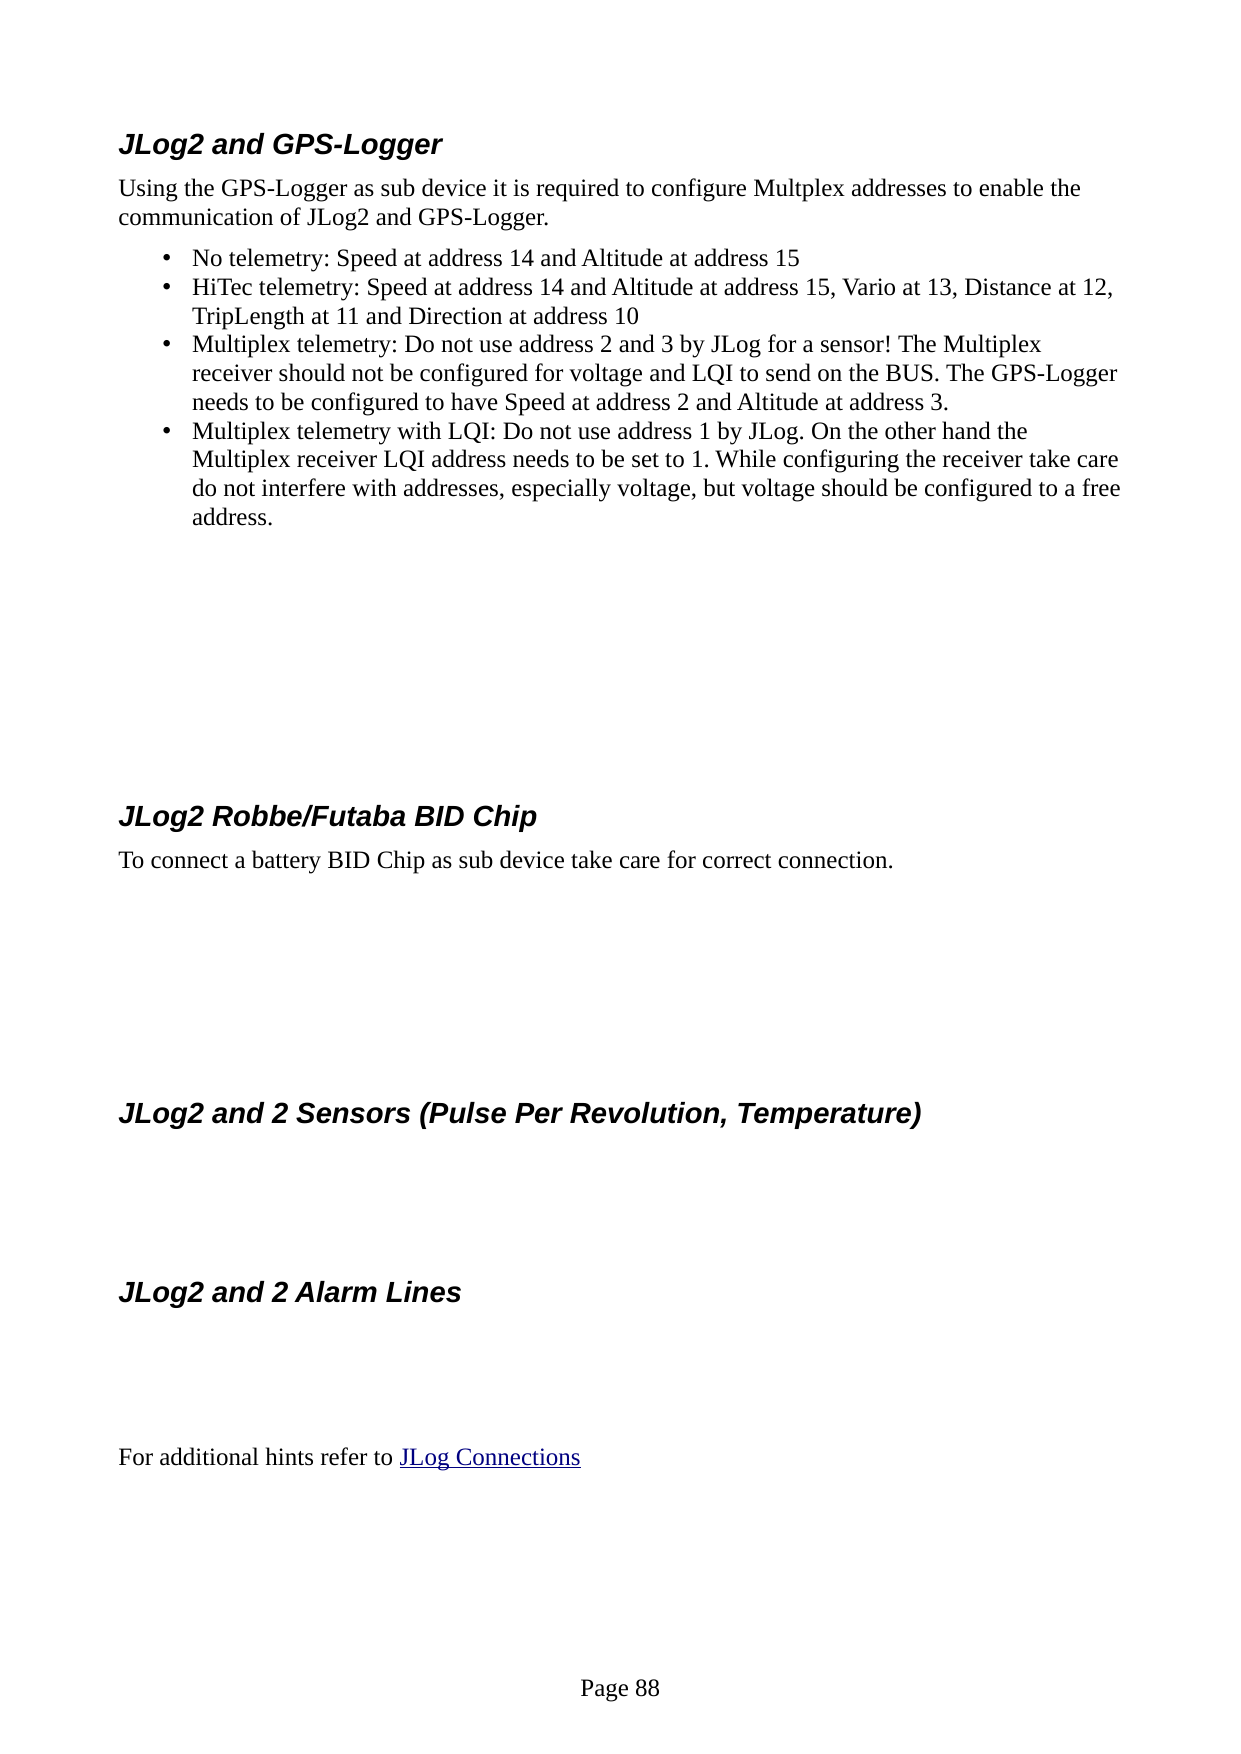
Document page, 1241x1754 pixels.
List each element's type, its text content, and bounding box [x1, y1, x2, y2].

list Multiplex telemetry with LQI: Do not use address 1 by JLog. On the other hand the Multiplex receiver LQI address needs to be set to 1. While configuring the receiver take care do not interfere with addresses, especially voltage, but voltage should be configured to a free address. [162, 416, 1122, 531]
subtitle JLog2 Robbe/Futaba BID Chip [118, 799, 1122, 833]
text Using the GPS-Logger as sub device it is required to configure Multplex addresses to enable the communication of JLog2 and GPS-Logger. [118, 173, 1122, 231]
subtitle JLog2 and 2 Sensors (Pulse Per Revolution, Temperature) [118, 1097, 1122, 1130]
list Multiplex telemetry: Do not use address 2 and 3 by JLog for a sensor! The Multiplex receiver should not be configured for voltage and LQI to send on the BUS. The GPS-Logger needs to be configured to have Speed at address 2 and Altitude at address 3. [162, 329, 1122, 416]
list No telemetry: Speed at address 14 and Altitude at address 15 [162, 243, 1122, 272]
list HiTec telemetry: Speed at address 14 and Altitude at address 15, Vario at 13, Distance at 12, TripLength at 11 and Direction at address 10 [162, 272, 1122, 329]
text For additional hints refer to JLog Connections [118, 1442, 1122, 1471]
subtitle JLog2 and 2 Alarm Lines [118, 1275, 1122, 1309]
subtitle JLog2 and GPS-Logger [118, 127, 1122, 161]
text To connect a battery BID Chip as sub device take care for correct connection. [118, 845, 1122, 874]
